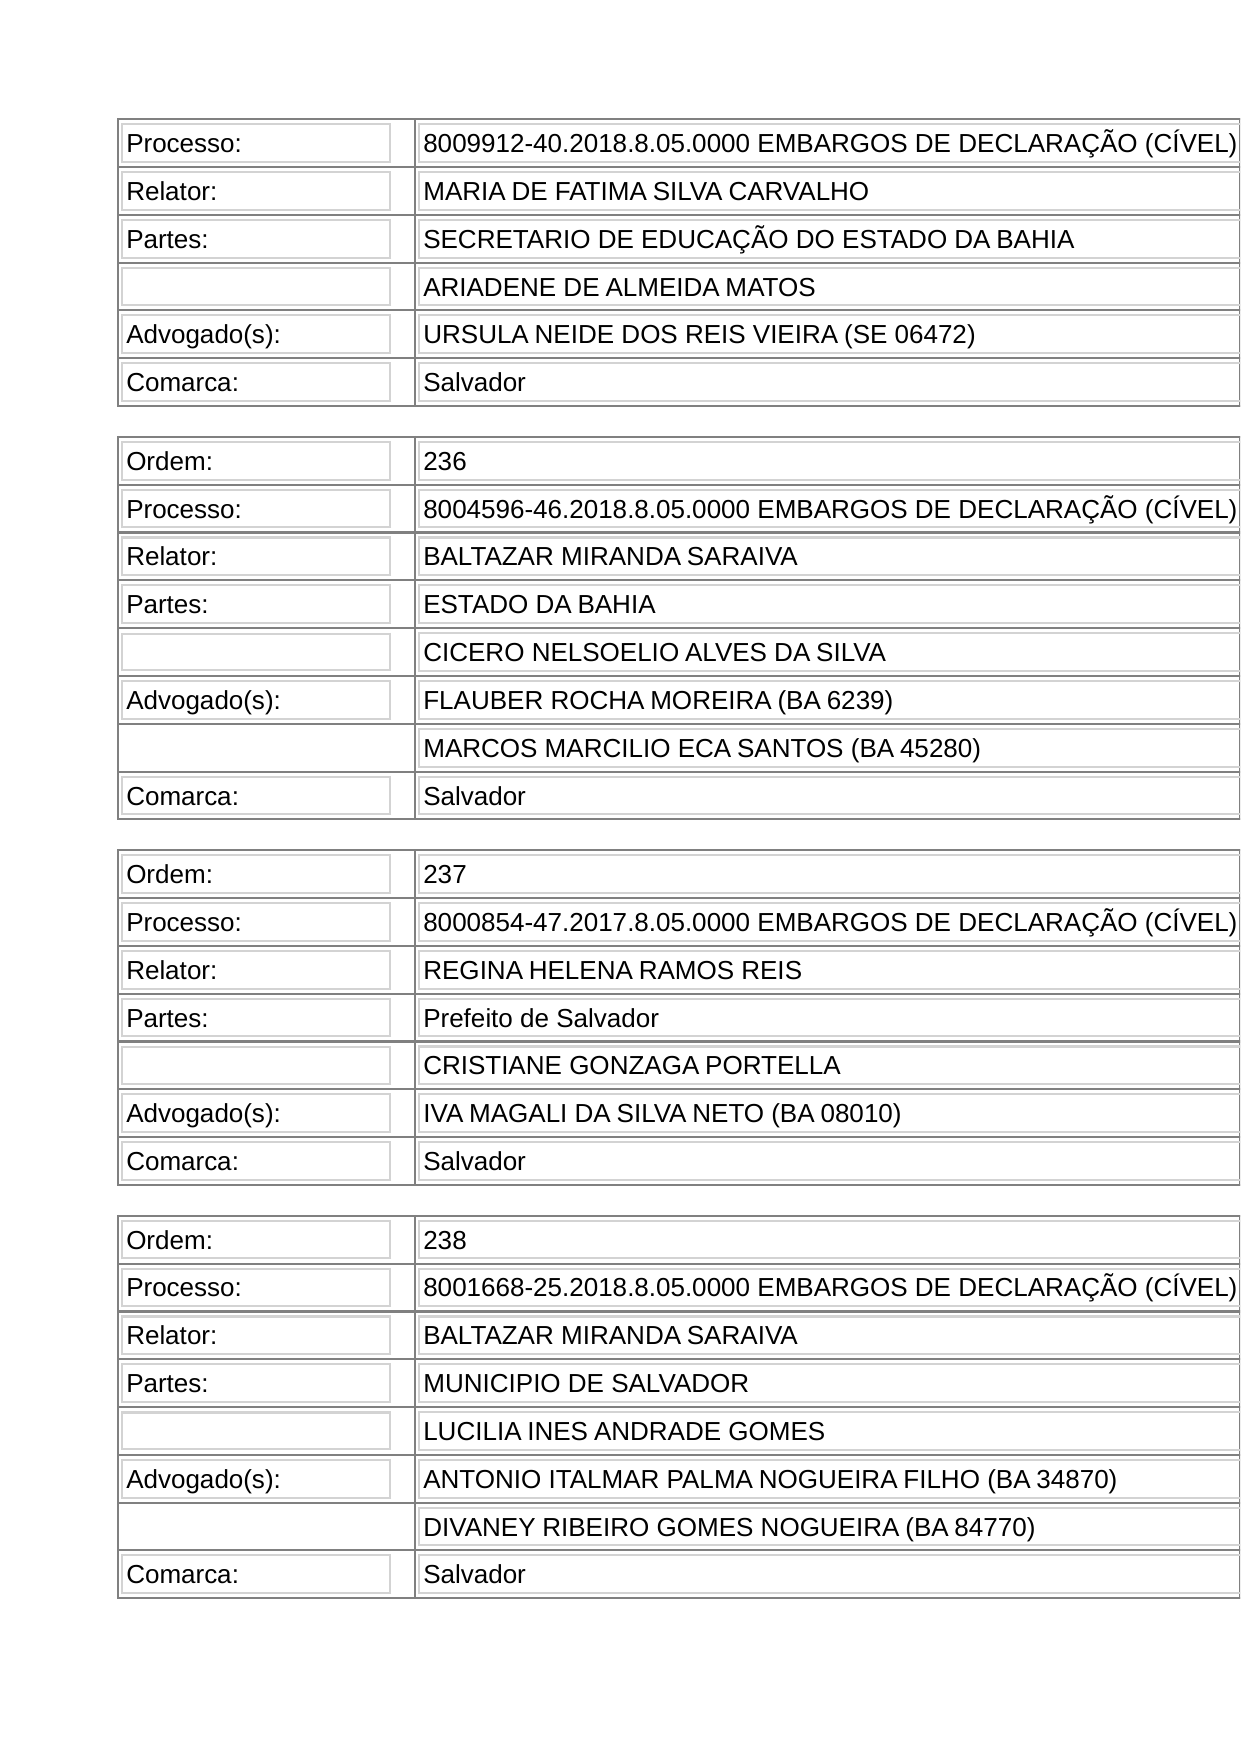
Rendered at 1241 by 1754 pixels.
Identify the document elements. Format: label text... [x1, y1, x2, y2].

table_cell ESTADO DA BAHIA [416, 581, 1239, 627]
table_cell CICERO NELSOELIO ALVES DA SILVA [416, 629, 1239, 675]
table_cell Salvador [416, 1138, 1239, 1184]
table_cell 8001668-25.2018.8.05.0000 EMBARGOS DE DECLARAÇÃO (CÍVEL) [416, 1265, 1239, 1310]
table_cell BALTAZAR MIRANDA SARAIVA [416, 1313, 1239, 1358]
table_cell Processo: [119, 120, 414, 166]
table_cell Advogado(s): [119, 311, 414, 357]
table_cell Partes: [119, 581, 414, 627]
table_cell Comarca: [119, 1138, 414, 1184]
table_cell Comarca: [119, 773, 414, 818]
table_cell LUCILIA INES ANDRADE GOMES [416, 1408, 1239, 1454]
table_cell URSULA NEIDE DOS REIS VIEIRA (SE 06472) [416, 311, 1239, 357]
table_cell Processo: [119, 899, 414, 945]
table_cell Processo: [119, 486, 414, 531]
table_cell FLAUBER ROCHA MOREIRA (BA 6239) [416, 677, 1239, 723]
table_cell ANTONIO ITALMAR PALMA NOGUEIRA FILHO (BA 34870) [416, 1456, 1239, 1502]
table_header 237 [416, 851, 1239, 897]
table_cell Relator: [119, 168, 414, 214]
table_cell Salvador [416, 773, 1239, 818]
table_cell Relator: [119, 1313, 414, 1358]
table_cell [119, 264, 414, 309]
table_cell MUNICIPIO DE SALVADOR [416, 1360, 1239, 1406]
table_cell REGINA HELENA RAMOS REIS [416, 947, 1239, 993]
table_header Ordem: [119, 1217, 414, 1262]
table_cell Salvador [416, 1551, 1239, 1597]
table_cell 8004596-46.2018.8.05.0000 EMBARGOS DE DECLARAÇÃO (CÍVEL) [416, 486, 1239, 531]
table_header 238 [416, 1217, 1239, 1262]
table_cell Relator: [119, 534, 414, 579]
table_cell MARIA DE FATIMA SILVA CARVALHO [416, 168, 1239, 214]
table_cell MARCOS MARCILIO ECA SANTOS (BA 45280) [416, 725, 1239, 771]
table_cell Relator: [119, 947, 414, 993]
table_cell Partes: [119, 1360, 414, 1406]
table_cell Advogado(s): [119, 1090, 414, 1136]
table_cell Comarca: [119, 1551, 414, 1597]
table_cell [119, 1408, 414, 1454]
table_cell 8000854-47.2017.8.05.0000 EMBARGOS DE DECLARAÇÃO (CÍVEL) [416, 899, 1239, 945]
table_cell BALTAZAR MIRANDA SARAIVA [416, 534, 1239, 579]
table_cell [119, 629, 414, 675]
table_cell Partes: [119, 995, 414, 1040]
table_header Ordem: [119, 851, 414, 897]
table_cell [119, 1043, 414, 1088]
table_cell SECRETARIO DE EDUCAÇÃO DO ESTADO DA BAHIA [416, 216, 1239, 262]
table_cell ARIADENE DE ALMEIDA MATOS [416, 264, 1239, 309]
table_cell Prefeito de Salvador [416, 995, 1239, 1040]
table_header Ordem: [119, 438, 414, 484]
table_cell Partes: [119, 216, 414, 262]
table_header 236 [416, 438, 1239, 484]
table_cell Advogado(s): [119, 677, 414, 723]
table_cell Processo: [119, 1265, 414, 1310]
table_cell CRISTIANE GONZAGA PORTELLA [416, 1043, 1239, 1088]
table_cell Salvador [416, 359, 1239, 405]
table_cell IVA MAGALI DA SILVA NETO (BA 08010) [416, 1090, 1239, 1136]
table_cell DIVANEY RIBEIRO GOMES NOGUEIRA (BA 84770) [416, 1504, 1239, 1549]
table_cell Advogado(s): [119, 1456, 414, 1502]
table_cell [119, 1504, 414, 1549]
table_cell Comarca: [119, 359, 414, 405]
table_cell [119, 725, 414, 771]
table_cell 8009912-40.2018.8.05.0000 EMBARGOS DE DECLARAÇÃO (CÍVEL) [416, 120, 1239, 166]
